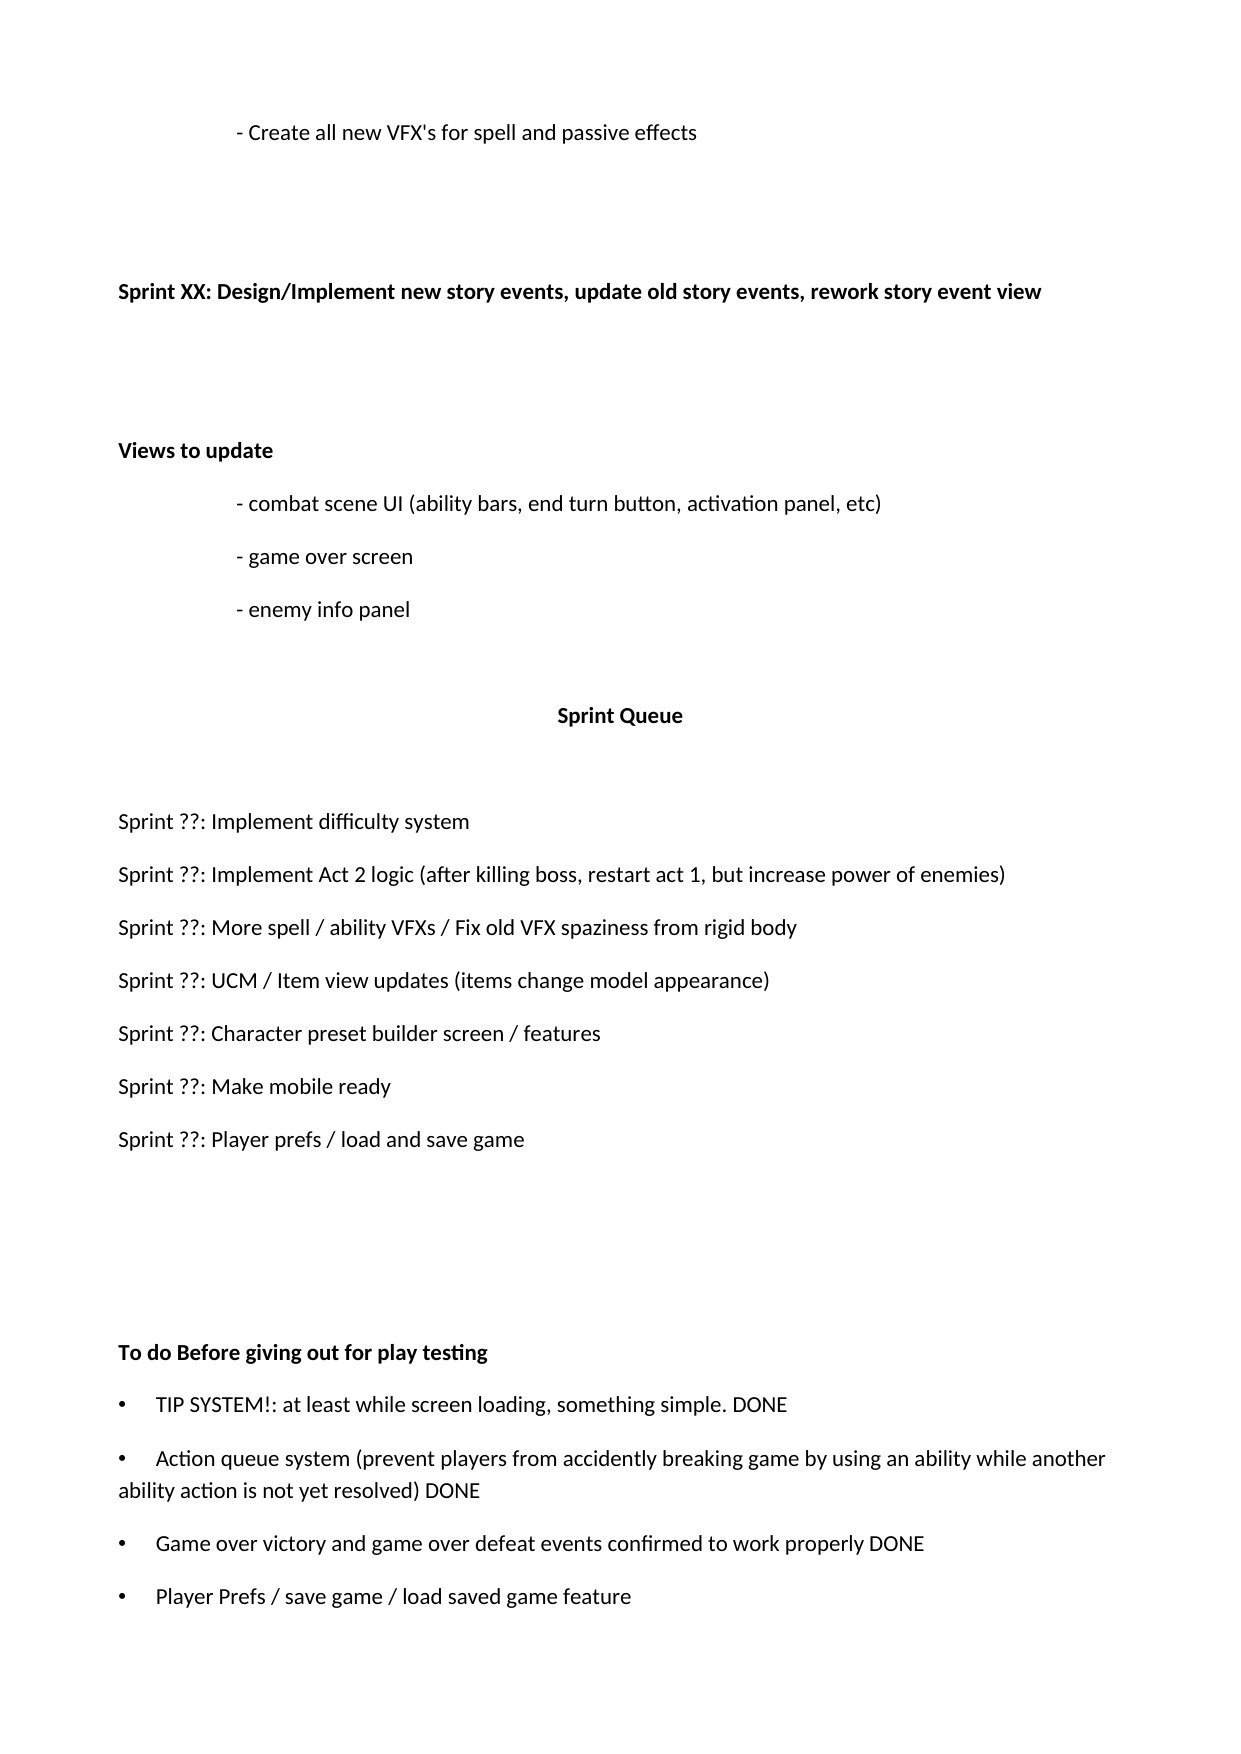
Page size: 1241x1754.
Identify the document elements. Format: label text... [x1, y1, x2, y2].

text - enemy info panel [118, 595, 1122, 623]
text Sprint ??: Player prefs / load and save game [118, 1126, 1122, 1153]
text To do Before giving out for play testing [118, 1338, 1122, 1366]
text Views to update [118, 436, 1122, 464]
text - combat scene UI (ability bars, end turn button, activation panel, etc) [118, 489, 1122, 517]
text Sprint Queue [118, 701, 1122, 729]
text Sprint ??: UCM / Item view updates (items change model appearance) [118, 966, 1122, 994]
list Player Prefs / save game / load saved game feature [81, 1582, 1122, 1610]
text - game over screen [118, 542, 1122, 570]
list TIP SYSTEM!: at least while screen loading, something simple. DONE [81, 1391, 1122, 1419]
list Action queue system (prevent players from accidently breaking game by using an ability while another ability action is not yet resolved) DONE [81, 1444, 1122, 1504]
text Sprint ??: Make mobile ready [118, 1072, 1122, 1101]
list Game over victory and game over defeat events confirmed to work properly DONE [81, 1529, 1122, 1557]
text Sprint ??: More spell / ability VFXs / Fix old VFX spaziness from rigid body [118, 913, 1122, 941]
text Sprint ??: Character preset builder screen / features [118, 1019, 1122, 1047]
text Sprint ??: Implement difficulty system [118, 807, 1122, 835]
text Sprint ??: Implement Act 2 logic (after killing boss, restart act 1, but increase power of enemies) [118, 860, 1122, 888]
text Sprint XX: Design/Implement new story events, update old story events, rework story event view [118, 277, 1122, 305]
text - Create all new VFX's for spell and passive effects [118, 118, 1122, 146]
